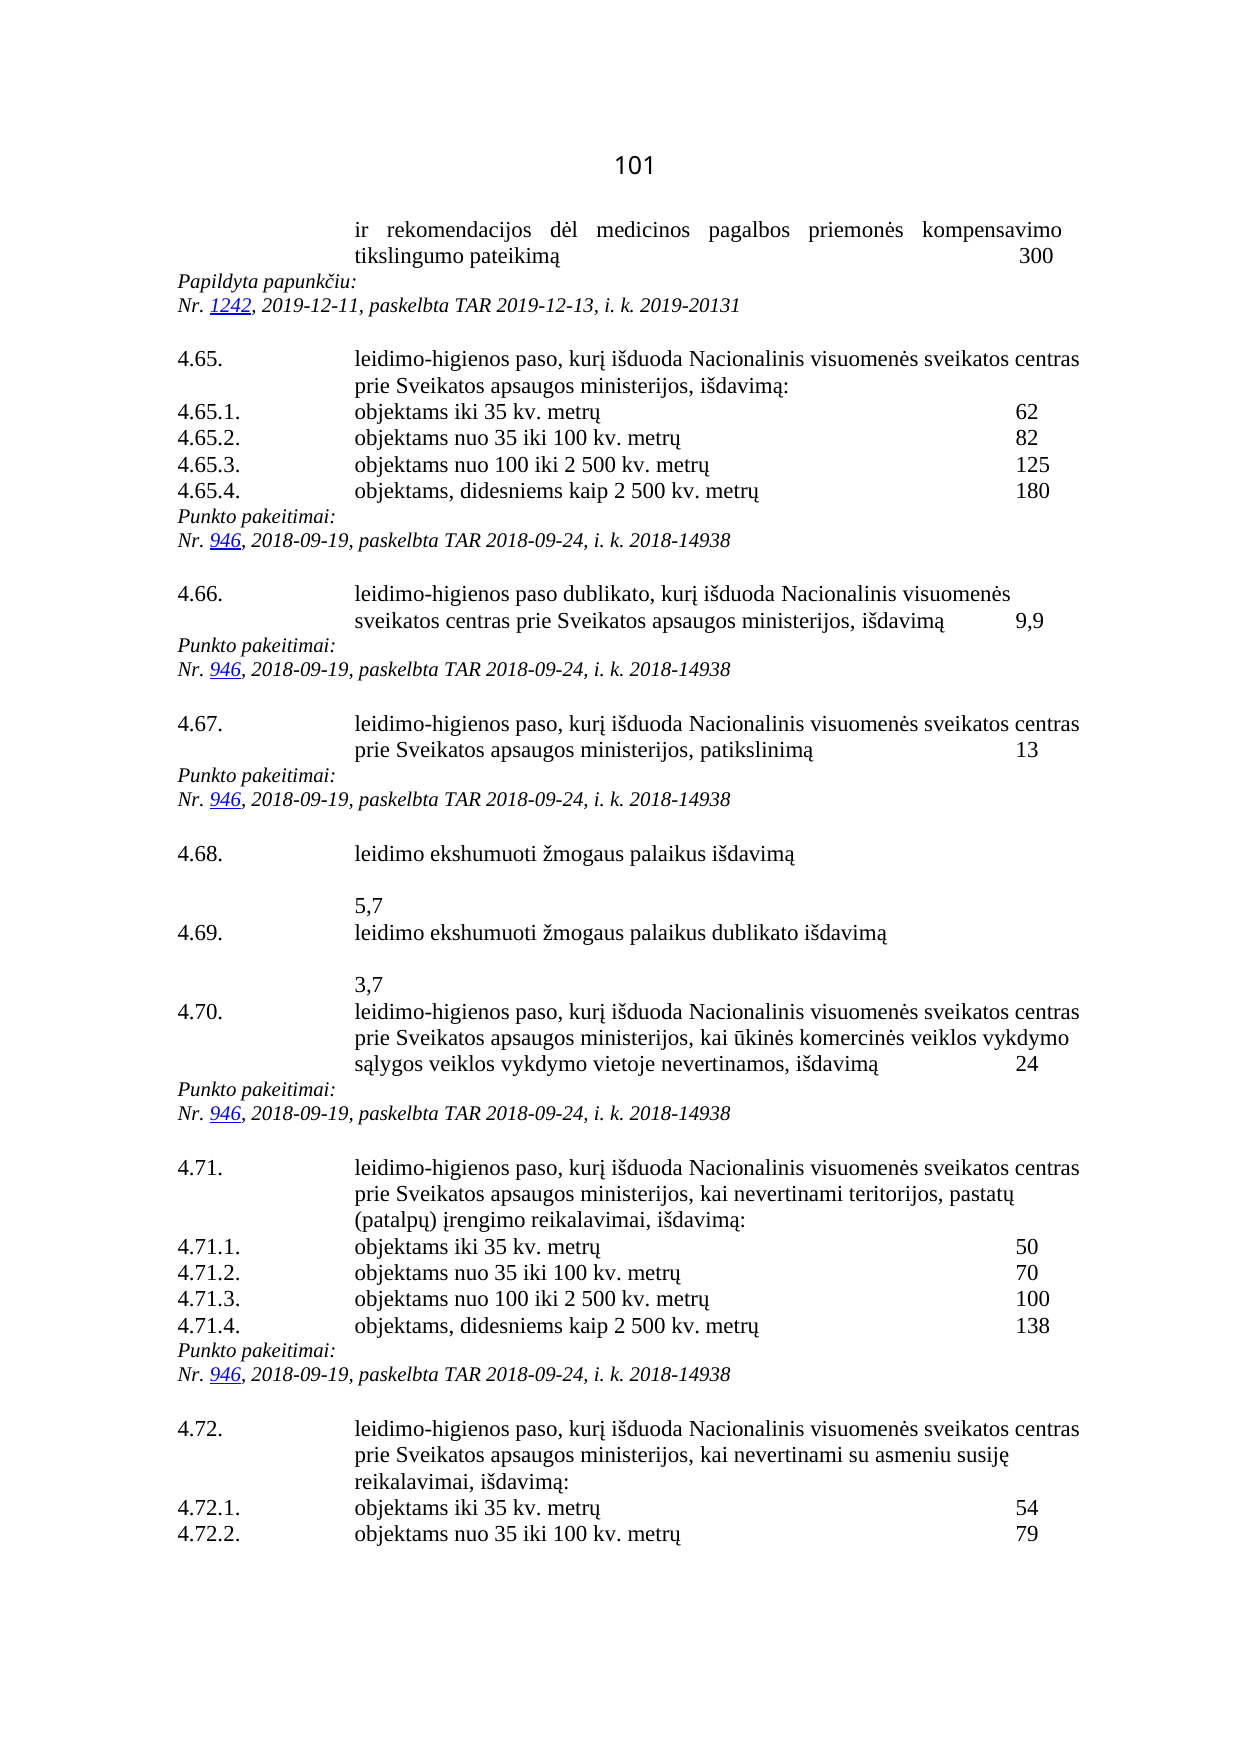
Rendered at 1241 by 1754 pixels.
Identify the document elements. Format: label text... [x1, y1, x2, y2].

text Nr. 946, 2018-09-19, paskelbta TAR 2018-09-24, i. k. 2018-14938 [177, 787, 1093, 811]
text 4.65.3. objektams nuo 100 iki 2 500 kv. metrų 125 [177, 451, 1093, 477]
text Nr. 946, 2018-09-19, paskelbta TAR 2018-09-24, i. k. 2018-14938 [177, 1101, 1093, 1125]
text 4.65.1. objektams iki 35 kv. metrų 62 [177, 398, 1093, 424]
text 4.71. leidimo-higienos paso, kurį išduoda Nacionalinis visuomenės sveikatos centras prie Sveikatos apsaugos ministerijos, kai nevertinami teritorijos, pastatų (patalpų) įrengimo reikalavimai, išdavimą: [177, 1154, 1093, 1233]
text 4.69. leidimo ekshumuoti žmogaus palaikus dublikato išdavimą 3,7 [177, 919, 945, 998]
text Nr. 946, 2018-09-19, paskelbta TAR 2018-09-24, i. k. 2018-14938 [177, 528, 1093, 552]
text 4.65.2. objektams nuo 35 iki 100 kv. metrų 82 [177, 424, 1093, 451]
text Nr. 946, 2018-09-19, paskelbta TAR 2018-09-24, i. k. 2018-14938 [177, 1362, 1093, 1386]
text Punkto pakeitimai: [177, 763, 1093, 787]
text Punkto pakeitimai: [177, 633, 1093, 657]
text 4.71.1. objektams iki 35 kv. metrų 50 [177, 1233, 1093, 1259]
text Nr. 946, 2018-09-19, paskelbta TAR 2018-09-24, i. k. 2018-14938 [177, 657, 1093, 681]
text 4.72.1. objektams iki 35 kv. metrų 54 [177, 1494, 1093, 1520]
text Papildyta papunkčiu: [177, 268, 1093, 293]
text Nr. 1242, 2019-12-11, paskelbta TAR 2019-12-13, i. k. 2019-20131 [177, 293, 1093, 317]
text 4.65.4. objektams, didesniems kaip 2 500 kv. metrų 180 [177, 477, 1093, 503]
text 4.70. leidimo-higienos paso, kurį išduoda Nacionalinis visuomenės sveikatos centras prie Sveikatos apsaugos ministerijos, kai ūkinės komercinės veiklos vykdymo sąlygos veiklos vykdymo vietoje nevertinamos, išdavimą 24 [177, 998, 1093, 1077]
text 4.71.2. objektams nuo 35 iki 100 kv. metrų 70 [177, 1259, 1093, 1285]
text 4.65. leidimo-higienos paso, kurį išduoda Nacionalinis visuomenės sveikatos centras prie Sveikatos apsaugos ministerijos, išdavimą: [177, 345, 1093, 398]
text 4.71.3. objektams nuo 100 iki 2 500 kv. metrų 100 [177, 1285, 1093, 1312]
text 4.72.2. objektams nuo 35 iki 100 kv. metrų 79 [177, 1520, 1093, 1547]
text 4.68. leidimo ekshumuoti žmogaus palaikus išdavimą 5,7 [177, 839, 945, 919]
text 4.66. leidimo-higienos paso dublikato, kurį išduoda Nacionalinis visuomenės sveikatos centras prie Sveikatos apsaugos ministerijos, išdavimą 9,9 [177, 580, 1093, 633]
text Punkto pakeitimai: [177, 1077, 1093, 1101]
text 4.71.4. objektams, didesniems kaip 2 500 kv. metrų 138 [177, 1312, 1093, 1338]
text ir rekomendacijos dėl medicinos pagalbos priemonės kompensavimo tikslingumo pateikimą 300 [177, 216, 1063, 268]
text Punkto pakeitimai: [177, 1338, 1093, 1362]
text 4.67. leidimo-higienos paso, kurį išduoda Nacionalinis visuomenės sveikatos centras prie Sveikatos apsaugos ministerijos, patikslinimą 13 [177, 710, 1093, 763]
text Punkto pakeitimai: [177, 503, 1093, 528]
text 4.72. leidimo-higienos paso, kurį išduoda Nacionalinis visuomenės sveikatos centras prie Sveikatos apsaugos ministerijos, kai nevertinami su asmeniu susiję reikalavimai, išdavimą: [177, 1415, 1093, 1494]
